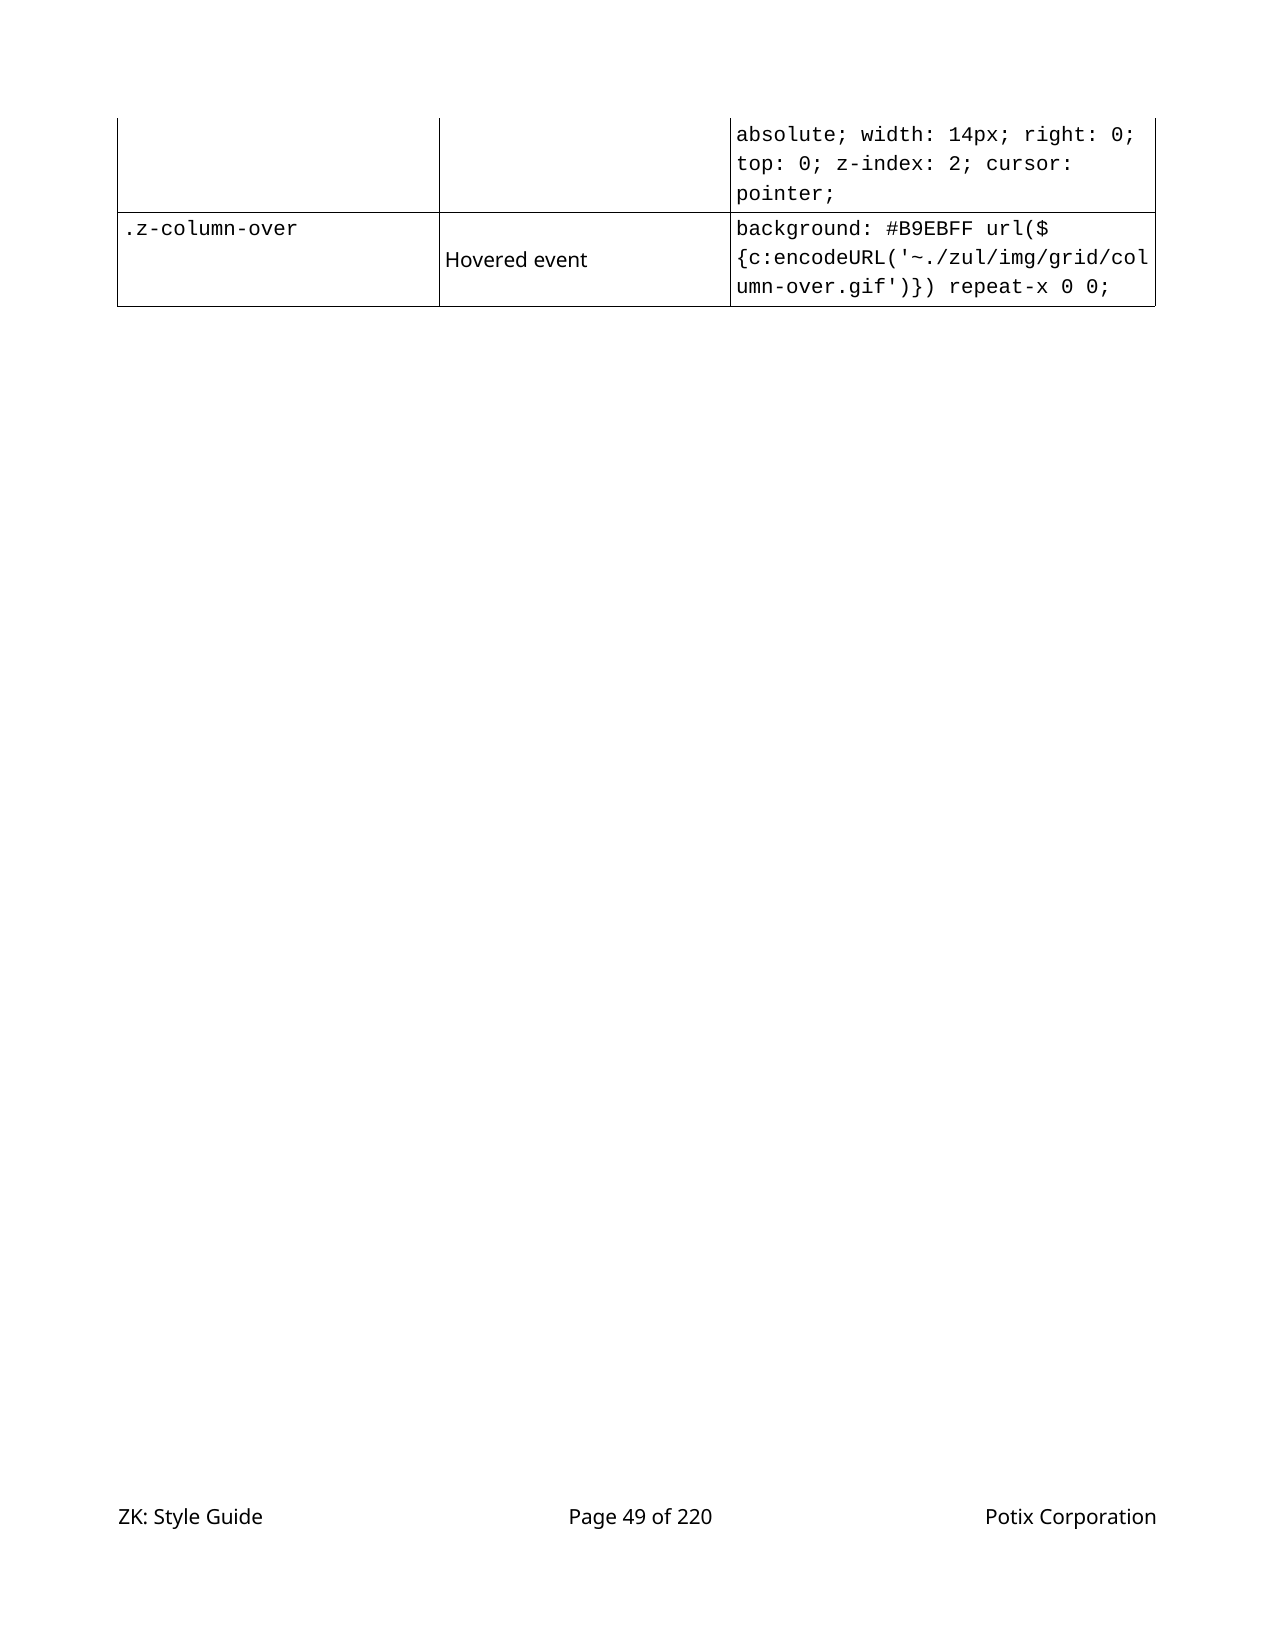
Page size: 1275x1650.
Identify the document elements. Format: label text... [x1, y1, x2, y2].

table_cell [440, 118, 730, 212]
table_cell .z-column-over [118, 213, 439, 306]
table_cell background: #B9EBFF url(${c:encodeURL('~./zul/img/grid/column-over.gif')}) repeat-x 0 0; [731, 213, 1155, 306]
table_cell Hovered event [440, 213, 730, 306]
table_cell [118, 118, 439, 212]
table_cell absolute; width: 14px; right: 0; top: 0; z-index: 2; cursor: pointer; [731, 118, 1155, 212]
